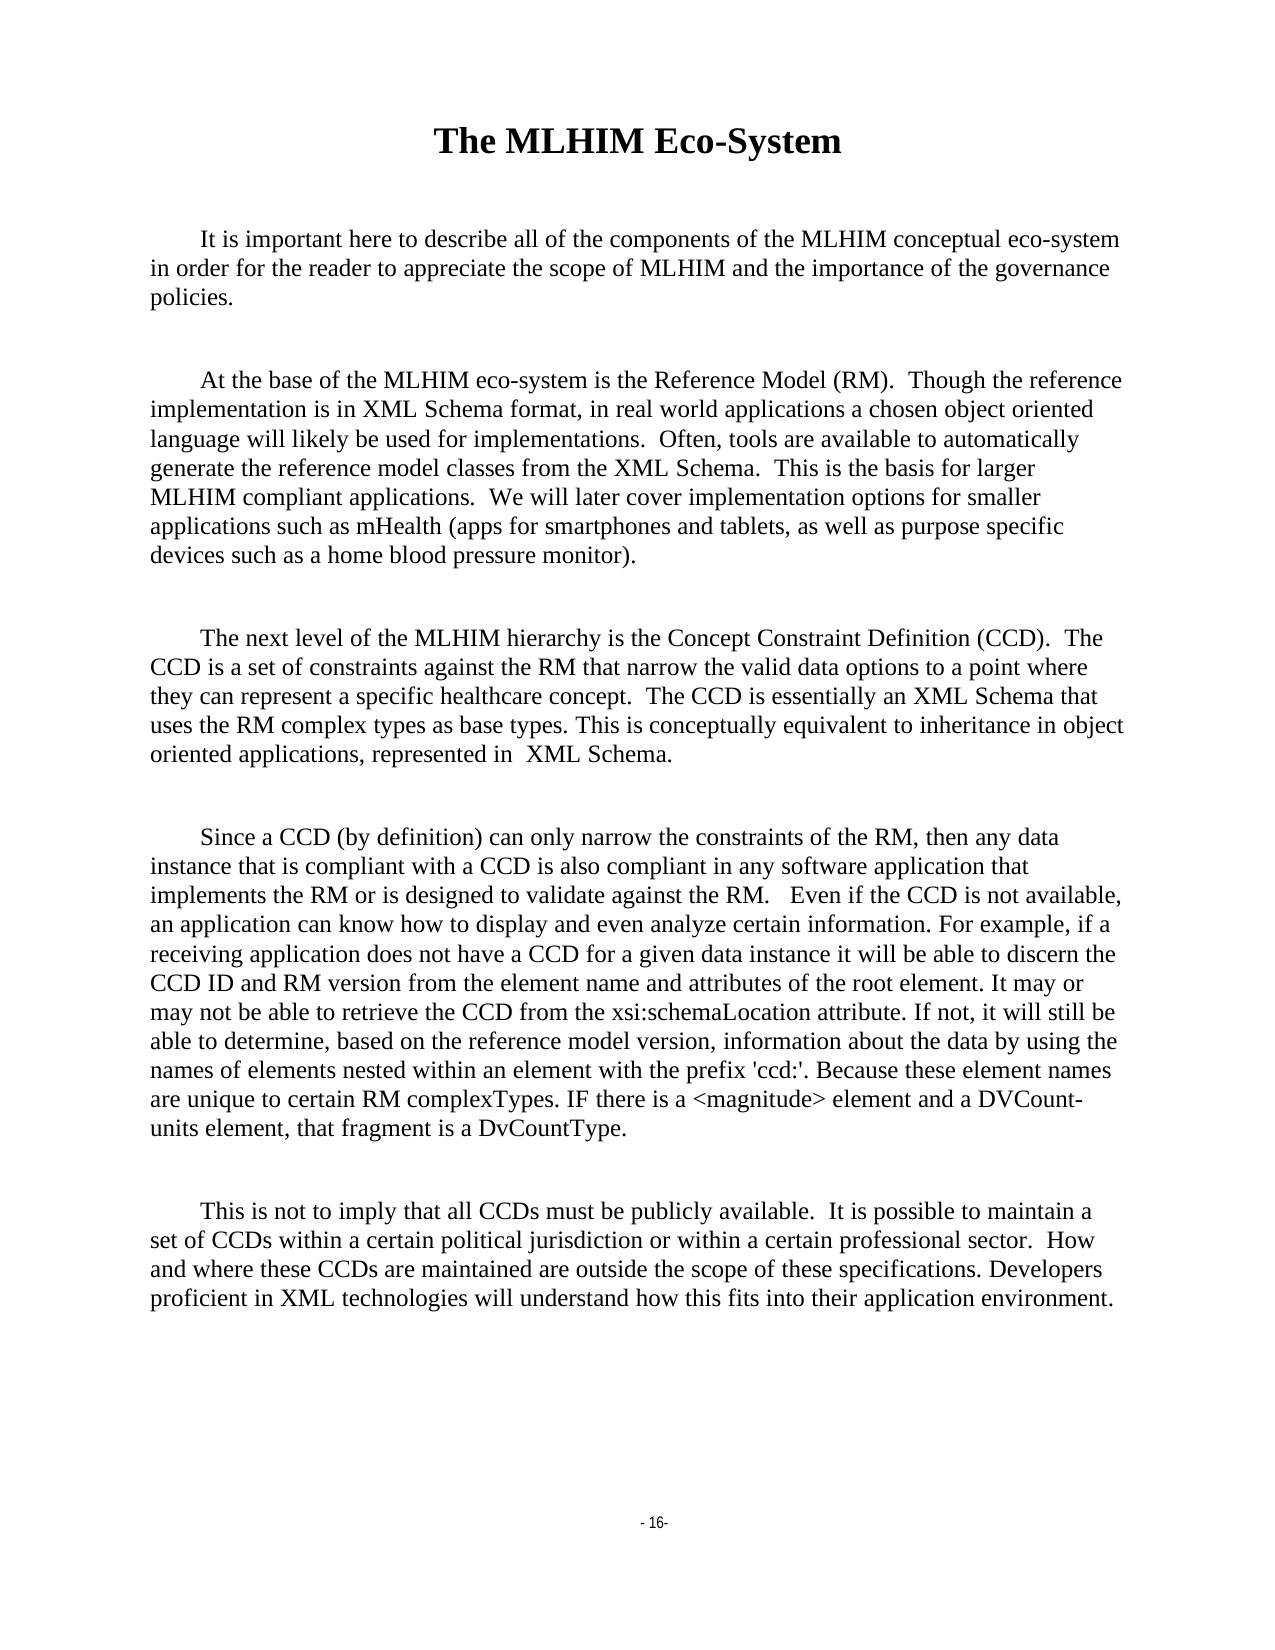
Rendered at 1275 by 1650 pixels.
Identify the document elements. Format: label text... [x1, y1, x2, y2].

title The MLHIM Eco-System [150, 118, 1125, 161]
text Since a CCD (by definition) can only narrow the constraints of the RM, then any data instance that is compliant with a CCD is also compliant in any software application that implements the RM or is designed to validate against the RM. Even if the CCD is not available, an application can know how to display and even analyze certain information. For example, if a receiving application does not have a CCD for a given data instance it will be able to discern the CCD ID and RM version from the element name and attributes of the root element. It may or may not be able to retrieve the CCD from the xsi:schemaLocation attribute. If not, it will still be able to determine, based on the reference model version, information about the data by using the names of elements nested within an element with the prefix 'ccd:'. Because these element names are unique to certain RM complexTypes. IF there is a <magnitude> element and a DVCount-units element, that fragment is a DvCountType. [150, 822, 1125, 1142]
text At the base of the MLHIM eco-system is the Reference Model (RM). Though the reference implementation is in XML Schema format, in real world applications a chosen object oriented language will likely be used for implementations. Often, tools are available to automatically generate the reference model classes from the XML Schema. This is the basis for larger MLHIM compliant applications. We will later cover implementation options for smaller applications such as mHealth (apps for smartphones and tablets, as well as purpose specific devices such as a home blood pressure monitor). [150, 365, 1125, 569]
text It is important here to describe all of the components of the MLHIM conceptual eco-system in order for the reader to appreciate the scope of MLHIM and the importance of the governance policies. [150, 224, 1125, 311]
text The next level of the MLHIM hierarchy is the Concept Constraint Definition (CCD). The CCD is a set of constraints against the RM that narrow the valid data options to a point where they can represent a specific healthcare concept. The CCD is essentially an XML Schema that uses the RM complex types as base types. This is conceptually equivalent to inheritance in object oriented applications, represented in XML Schema. [150, 623, 1125, 768]
text This is not to imply that all CCDs must be publicly available. It is possible to maintain a set of CCDs within a certain political jurisdiction or within a certain professional sector. How and where these CCDs are maintained are outside the scope of these specifications. Developers proficient in XML technologies will understand how this fits into their application environment. [150, 1196, 1125, 1312]
